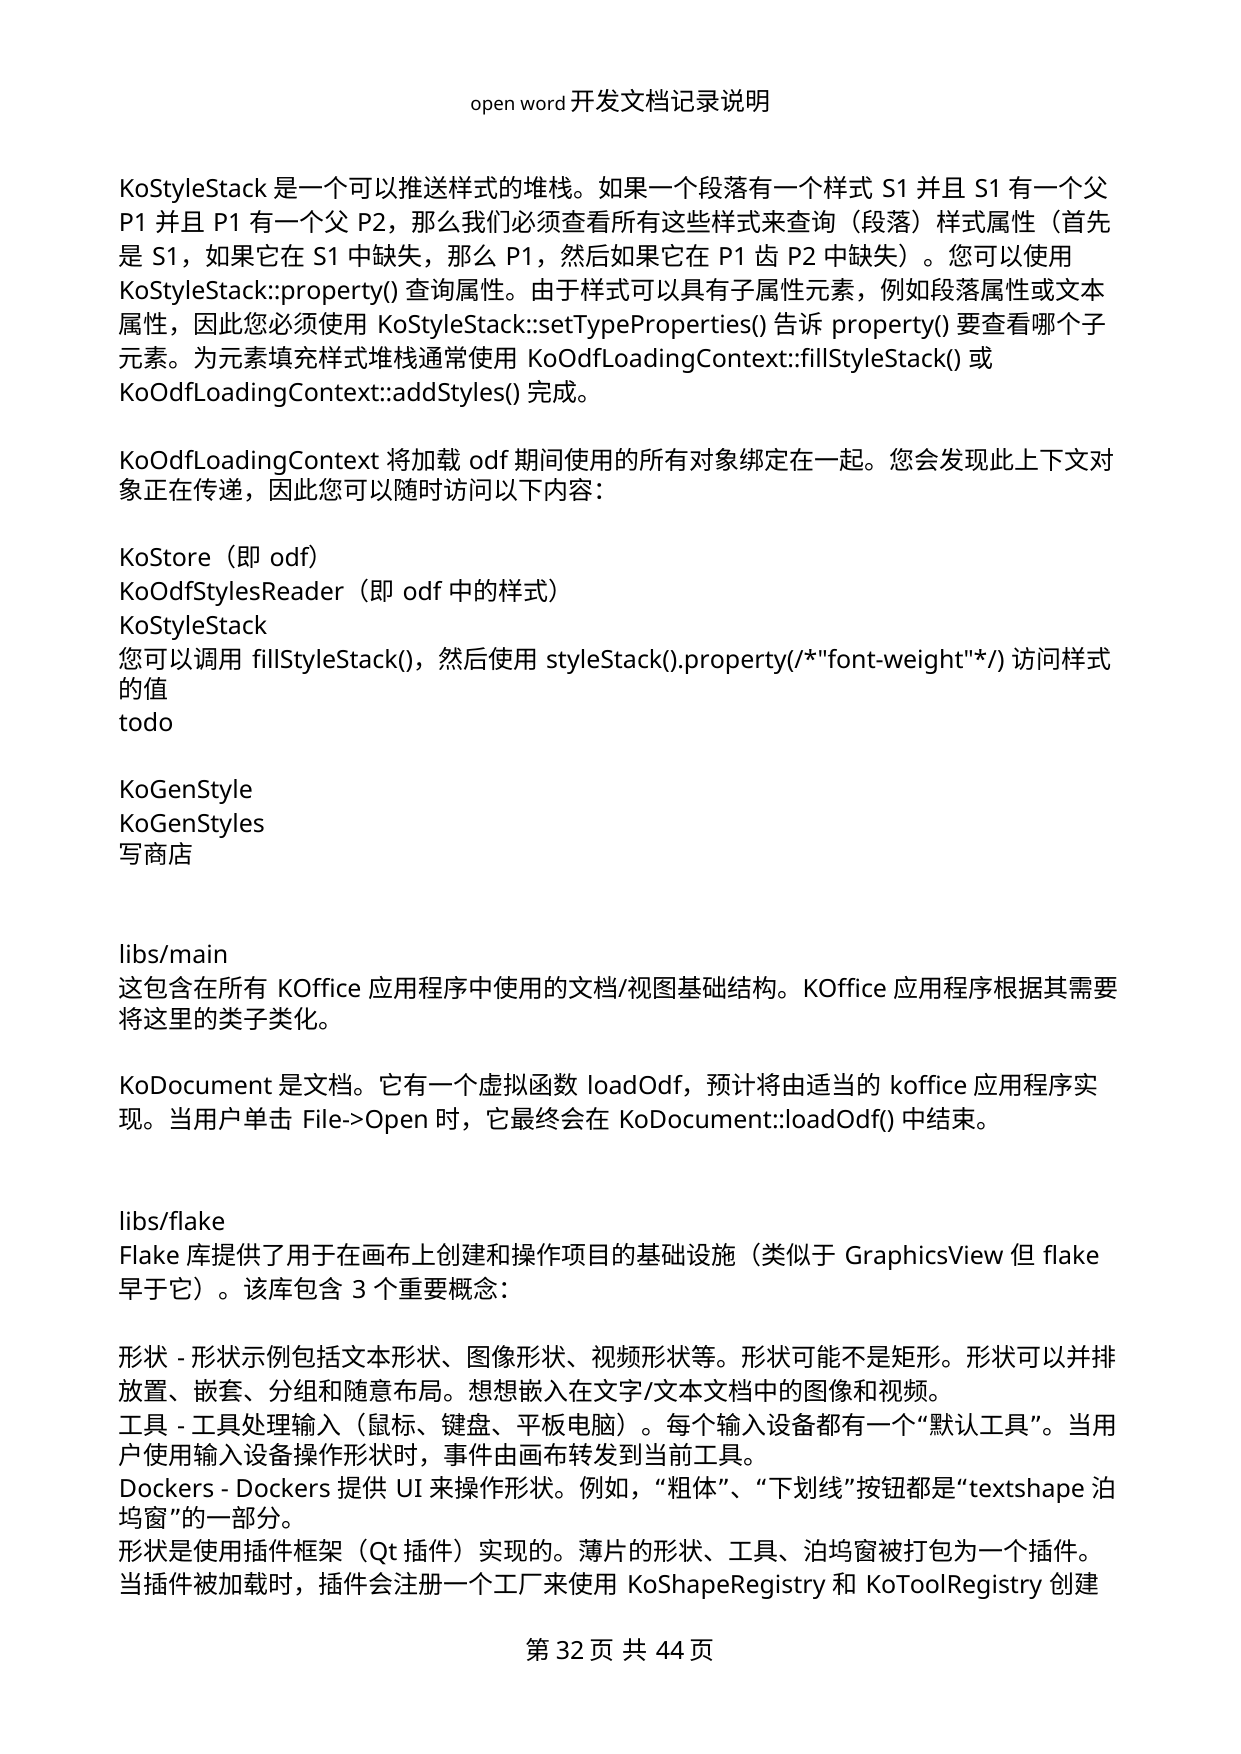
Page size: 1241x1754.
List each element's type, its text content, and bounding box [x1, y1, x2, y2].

text KoOdfLoadingContext 将加载 odf 期间使用的所有对象绑定在一起。您会发现此上下文对象正在传递，因此您可以随时访问以下内容： [119, 443, 1121, 506]
text KoDocument 是文档。它有一个虚拟函数 loadOdf，预计将由适当的 koffice 应用程序实现。当用户单击 File->Open 时，它最终会在 KoDocument::loadOdf() 中结束。 [119, 1068, 1121, 1136]
text 形状 - 形状示例包括文本形状、图像形状、视频形状等。形状可能不是矩形。形状可以并排放置、嵌套、分组和随意布局。想想嵌入在文字/文本文档中的图像和视频。 [119, 1340, 1121, 1408]
text KoGenStyles [119, 806, 1121, 840]
text KoStyleStack [119, 608, 1121, 642]
text Dockers - Dockers 提供 UI 来操作形状。例如，“粗体”、“下划线”按钮都是“textshape 泊坞窗”的一部分。 [119, 1471, 1121, 1533]
text 这包含在所有 KOffice 应用程序中使用的文档/视图基础结构。KOffice 应用程序根据其需要将这里的类子类化。 [119, 971, 1121, 1034]
text KoStore（即 odf） [119, 540, 1121, 574]
text 您可以调用 fillStyleStack()，然后使用 styleStack().property(/*"font-weight"*/) 访问样式的值 [119, 642, 1121, 704]
text 写商店 [119, 840, 1121, 869]
text KoStyleStack 是一个可以推送样式的堆栈。如果一个段落有一个样式 S1 并且 S1 有一个父 P1 并且 P1 有一个父 P2，那么我们必须查看所有这些样式来查询（段落）样式属性（首先是 S1，如果它在 S1 中缺失，那么 P1，然后如果它在 P1 齿 P2 中缺失）。您可以使用 KoStyleStack::property() 查询属性。由于样式可以具有子属性元素，例如段落属性或文本属性，因此您必须使用 KoStyleStack::setTypeProperties() 告诉 property() 要查看哪个子元素。为元素填充样式堆栈通常使用 KoOdfLoadingContext::fillStyleStack() 或 KoOdfLoadingContext::addStyles() 完成。 [119, 171, 1121, 409]
text libs/flake [119, 1204, 1121, 1238]
text 工具 - 工具处理输入（鼠标、键盘、平板电脑）。每个输入设备都有一个“默认工具”。当用户使用输入设备操作形状时，事件由画布转发到当前工具。 [119, 1408, 1121, 1471]
text libs/main [119, 937, 1121, 971]
text 形状是使用插件框架（Qt 插件）实现的。薄片的形状、工具、泊坞窗被打包为一个插件。当插件被加载时，插件会注册一个工厂来使用 KoShapeRegistry 和 KoToolRegistry 创建 [119, 1533, 1121, 1601]
text KoOdfStylesReader（即 odf 中的样式） [119, 574, 1121, 608]
text Flake 库提供了用于在画布上创建和操作项目的基础设施（类似于 GraphicsView 但 flake 早于它）。该库包含 3 个重要概念： [119, 1238, 1121, 1306]
text KoGenStyle [119, 772, 1121, 806]
text todo [119, 704, 1121, 738]
